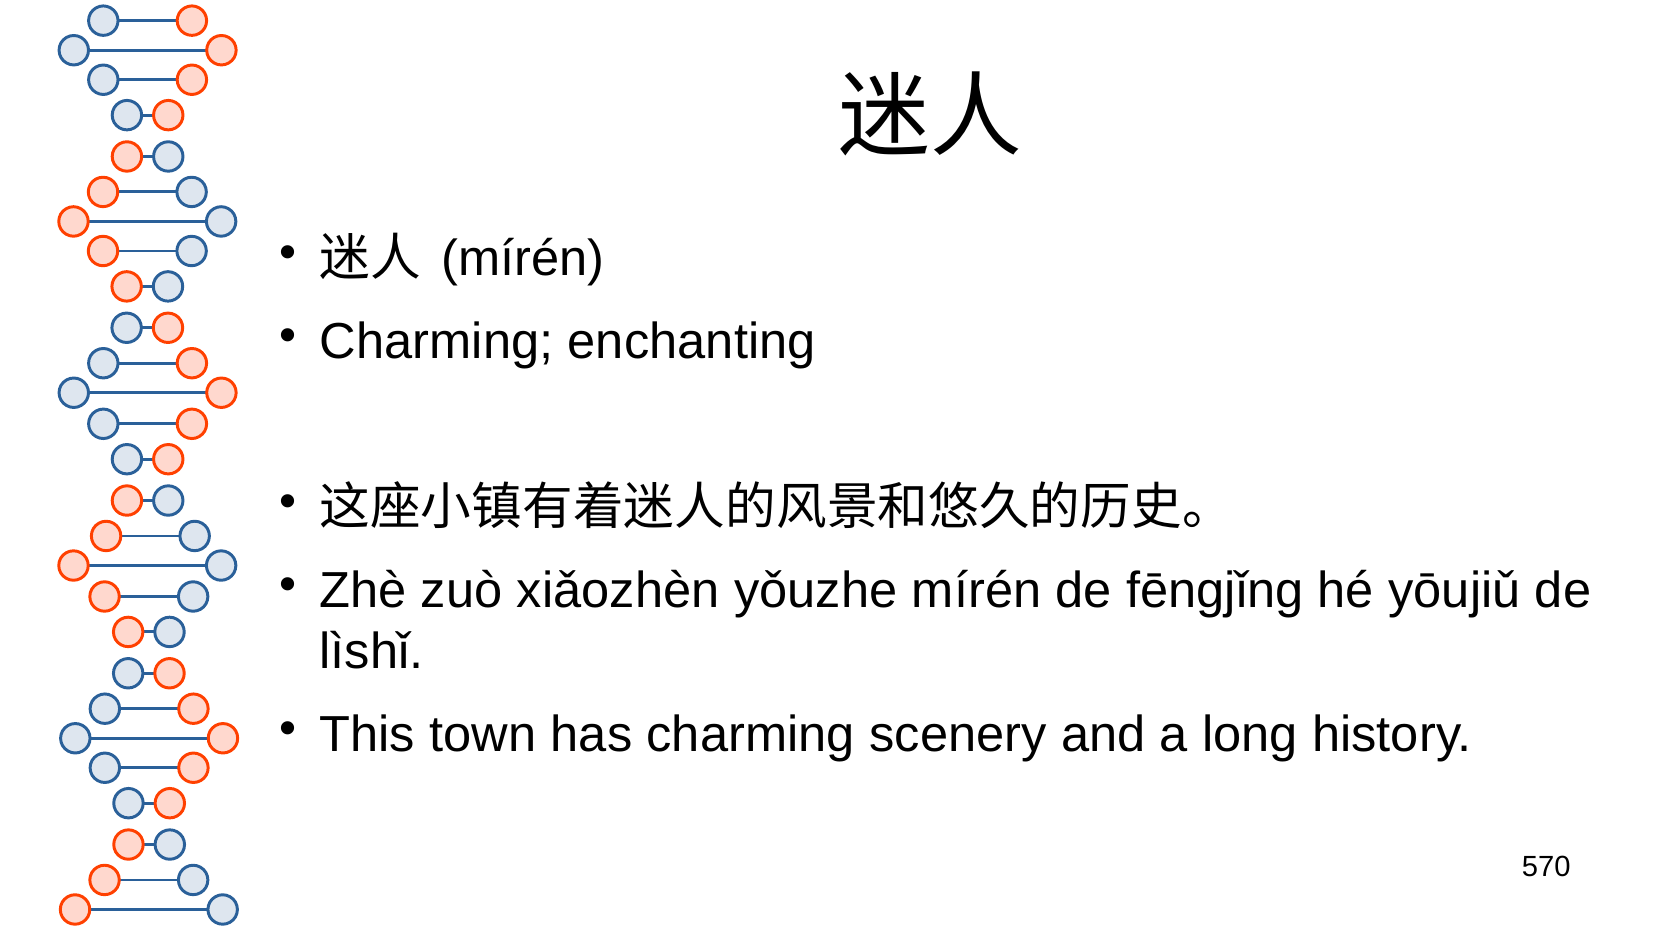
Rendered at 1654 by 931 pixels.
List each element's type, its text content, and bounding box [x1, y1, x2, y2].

list 迷人 (mírén) Charming; enchanting 这座小镇有着迷人的风景和悠久的历史。 Zhè zuò xiǎozhèn yǒuzhe mírén de fēngjǐng hé yōujiǔ de lìshǐ. This town has charming scenery and a long history. [265, 224, 1595, 764]
title 迷人 [265, 35, 1595, 189]
